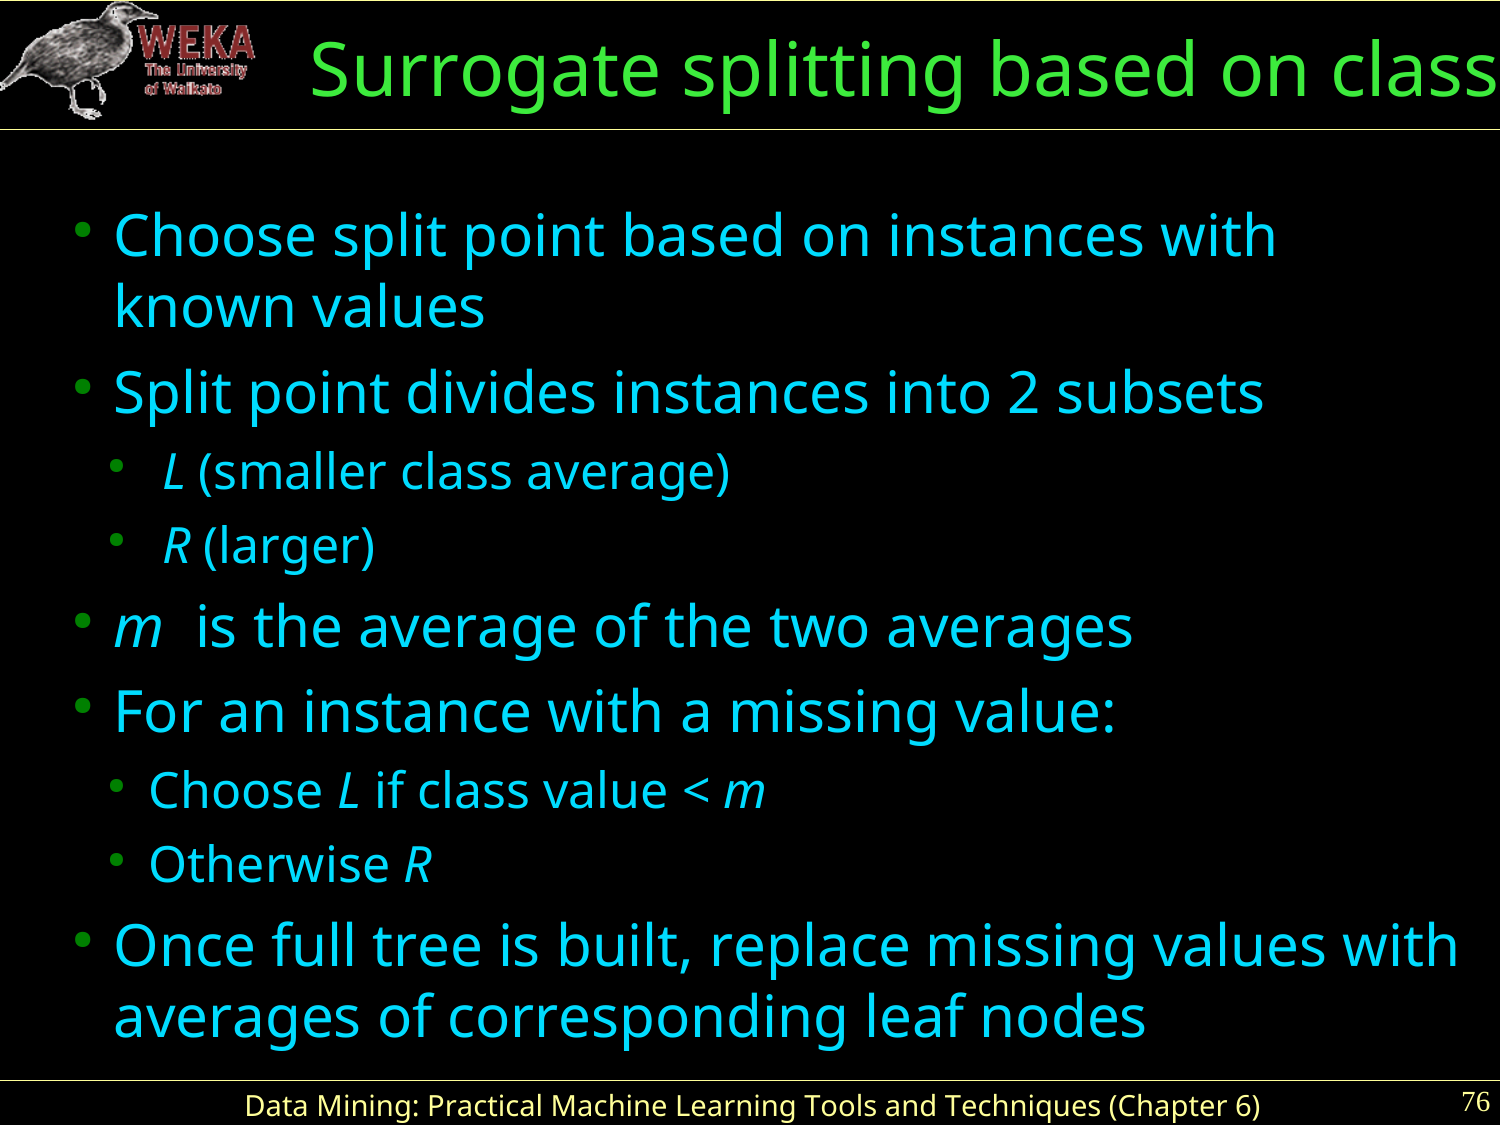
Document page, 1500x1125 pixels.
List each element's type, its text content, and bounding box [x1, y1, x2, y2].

title Surrogate splitting based on class [295, 0, 1500, 148]
picture [0, 1, 266, 129]
list Choose split point based on instances with known values Split point divides instances into 2 subsets L (smaller class average) R (larger) m is the average of the two averages For an instance with a missing value: Choose L if class value < m Otherwise R Once full tree is built, replace missing values with averages of corresponding leaf nodes [21, 192, 1479, 987]
